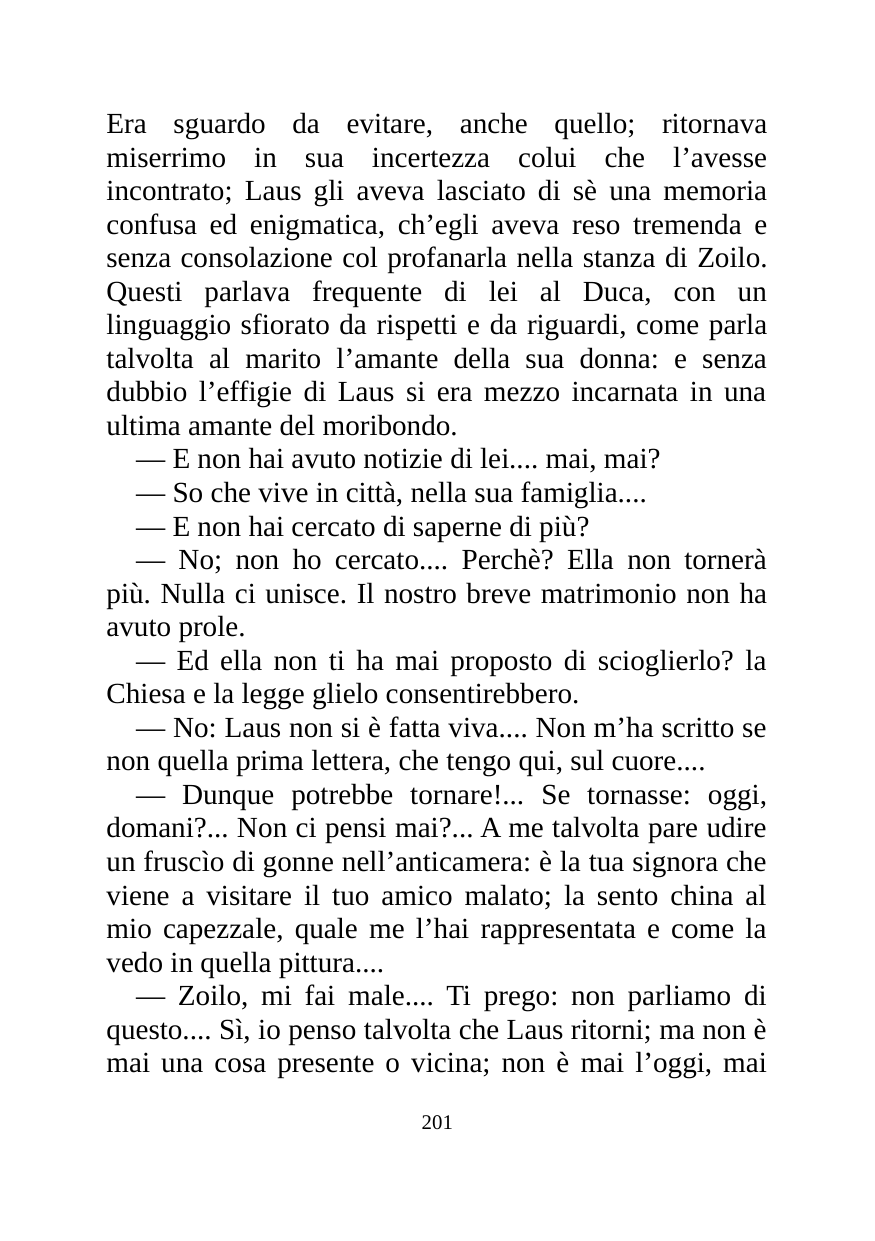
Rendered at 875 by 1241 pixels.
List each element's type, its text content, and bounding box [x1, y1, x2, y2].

text — E non hai avuto notizie di lei.... mai, mai? [106, 442, 768, 475]
text — So che vive in città, nella sua famiglia.... [106, 475, 768, 509]
text — No; non ho cercato.... Perchè? Ella non tornerà più. Nulla ci unisce. Il nostro breve matrimonio non ha avuto prole. [106, 542, 768, 643]
text — No: Laus non si è fatta viva.... Non m’ha scritto se non quella prima lettera, che tengo qui, sul cuore.... [106, 710, 768, 777]
text Era sguardo da evitare, anche quello; ritornava miserrimo in sua incertezza colui che l’avesse incontrato; Laus gli aveva lasciato di sè una memoria confusa ed enigmatica, ch’egli aveva reso tremenda e senza consolazione col profanarla nella stanza di Zoilo. Questi parlava frequente di lei al Duca, con un linguaggio sfiorato da rispetti e da riguardi, come parla talvolta al marito l’amante della sua donna: e senza dubbio l’effigie di Laus si era mezzo incarnata in una ultima amante del moribondo. [106, 106, 768, 442]
text — E non hai cercato di saperne di più? [106, 509, 768, 542]
text — Zoilo, mi fai male.... Ti prego: non parliamo di questo.... Sì, io penso talvolta che Laus ritorni; ma non è mai una cosa presente o vicina; non è mai l’oggi, mai [106, 978, 768, 1079]
text — Dunque potrebbe tornare!... Se tornasse: oggi, domani?... Non ci pensi mai?... A me talvolta pare udire un fruscìo di gonne nell’anticamera: è la tua signora che viene a visitare il tuo amico malato; la sento china al mio capezzale, quale me l’hai rappresentata e come la vedo in quella pittura.... [106, 777, 768, 978]
text — Ed ella non ti ha mai proposto di scioglierlo? la Chiesa e la legge glielo consentirebbero. [106, 643, 768, 710]
